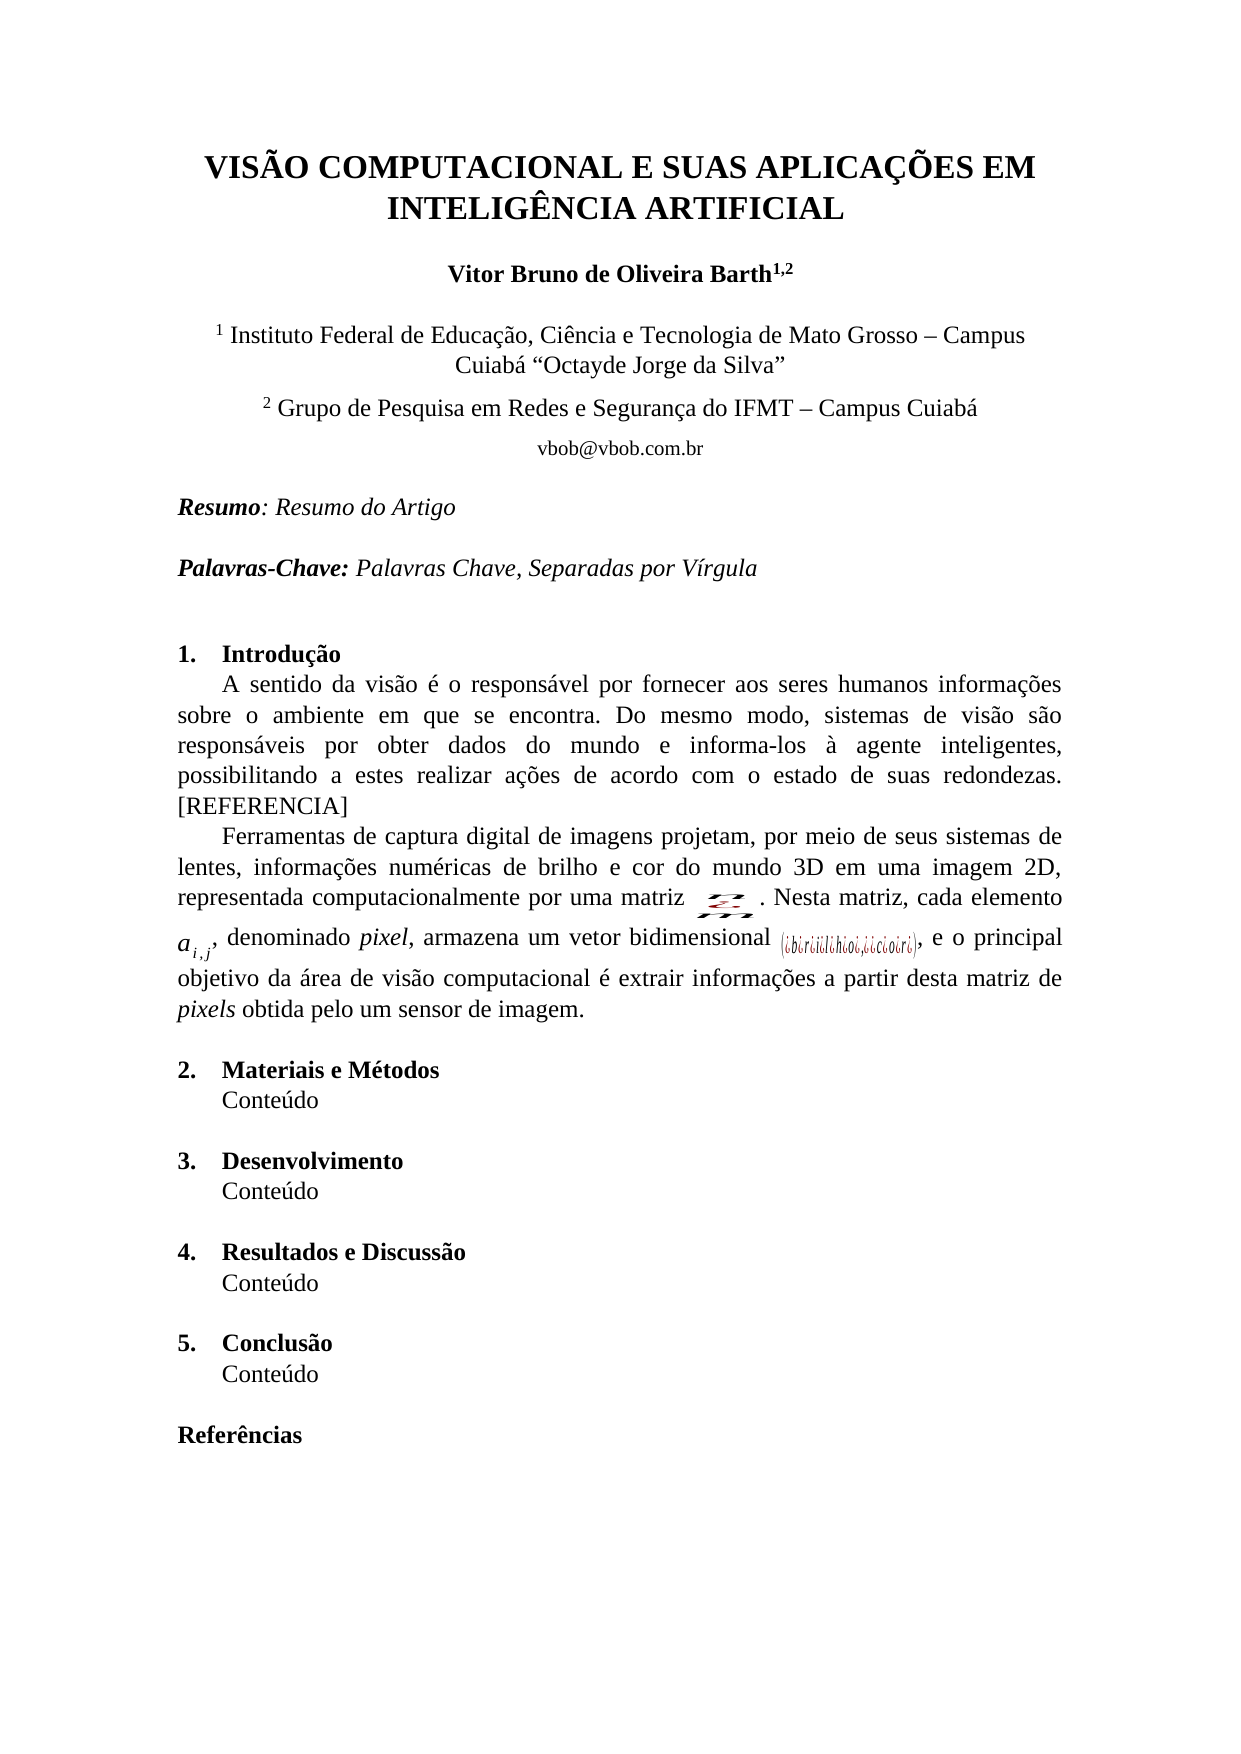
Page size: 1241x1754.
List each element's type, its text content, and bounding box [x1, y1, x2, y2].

text Referências [177, 1420, 1063, 1448]
text 1 Instituto Federal de Educação, Ciência e Tecnologia de Mato Grosso – Campus Cuiabá “Octayde Jorge da Silva” [177, 320, 1063, 379]
list Conteúdo [222, 1085, 1063, 1114]
text Palavras-Chave: Palavras Chave, Separadas por Vírgula [177, 553, 1063, 582]
list Introdução [177, 639, 1063, 668]
text Ferramentas de captura digital de imagens projetam, por meio de seus sistemas de lentes, informações numéricas de brilho e cor do mundo 3D em uma imagem 2D, representada computacionalmente por uma matriz . Nesta matriz, cada elemento , denominado pixel, armazena um vetor bidimensional , e o principal objetivo da área de visão computacional é extrair informações a partir desta matriz de pixels obtida pelo um sensor de imagem. [177, 821, 1063, 1023]
text Vitor Bruno de Oliveira Barth1,2 [177, 259, 1063, 288]
list Conteúdo [222, 1176, 1063, 1205]
text VISÃO COMPUTACIONAL E SUAS APLICAÇÕES EM INTELIGÊNCIA ARTIFICIAL [177, 148, 1063, 227]
text 2 Grupo de Pesquisa em Redes e Segurança do IFMT – Campus Cuiabá [177, 393, 1063, 422]
list Resultados e Discussão [177, 1237, 1063, 1266]
list Desenvolvimento [177, 1146, 1063, 1175]
list Conteúdo [222, 1359, 1063, 1388]
list Conteúdo [222, 1268, 1063, 1296]
text A sentido da visão é o responsável por fornecer aos seres humanos informações sobre o ambiente em que se encontra. Do mesmo modo, sistemas de visão são responsáveis por obter dados do mundo e informa-los à agente inteligentes, possibilitando a estes realizar ações de acordo com o estado de suas redondezas. [REFERENCIA] [177, 669, 1063, 820]
list Conclusão [177, 1328, 1063, 1357]
text Resumo: Resumo do Artigo [177, 492, 1063, 521]
list Materiais e Métodos [177, 1055, 1063, 1083]
text vbob@vbob.com.br [177, 436, 1063, 460]
